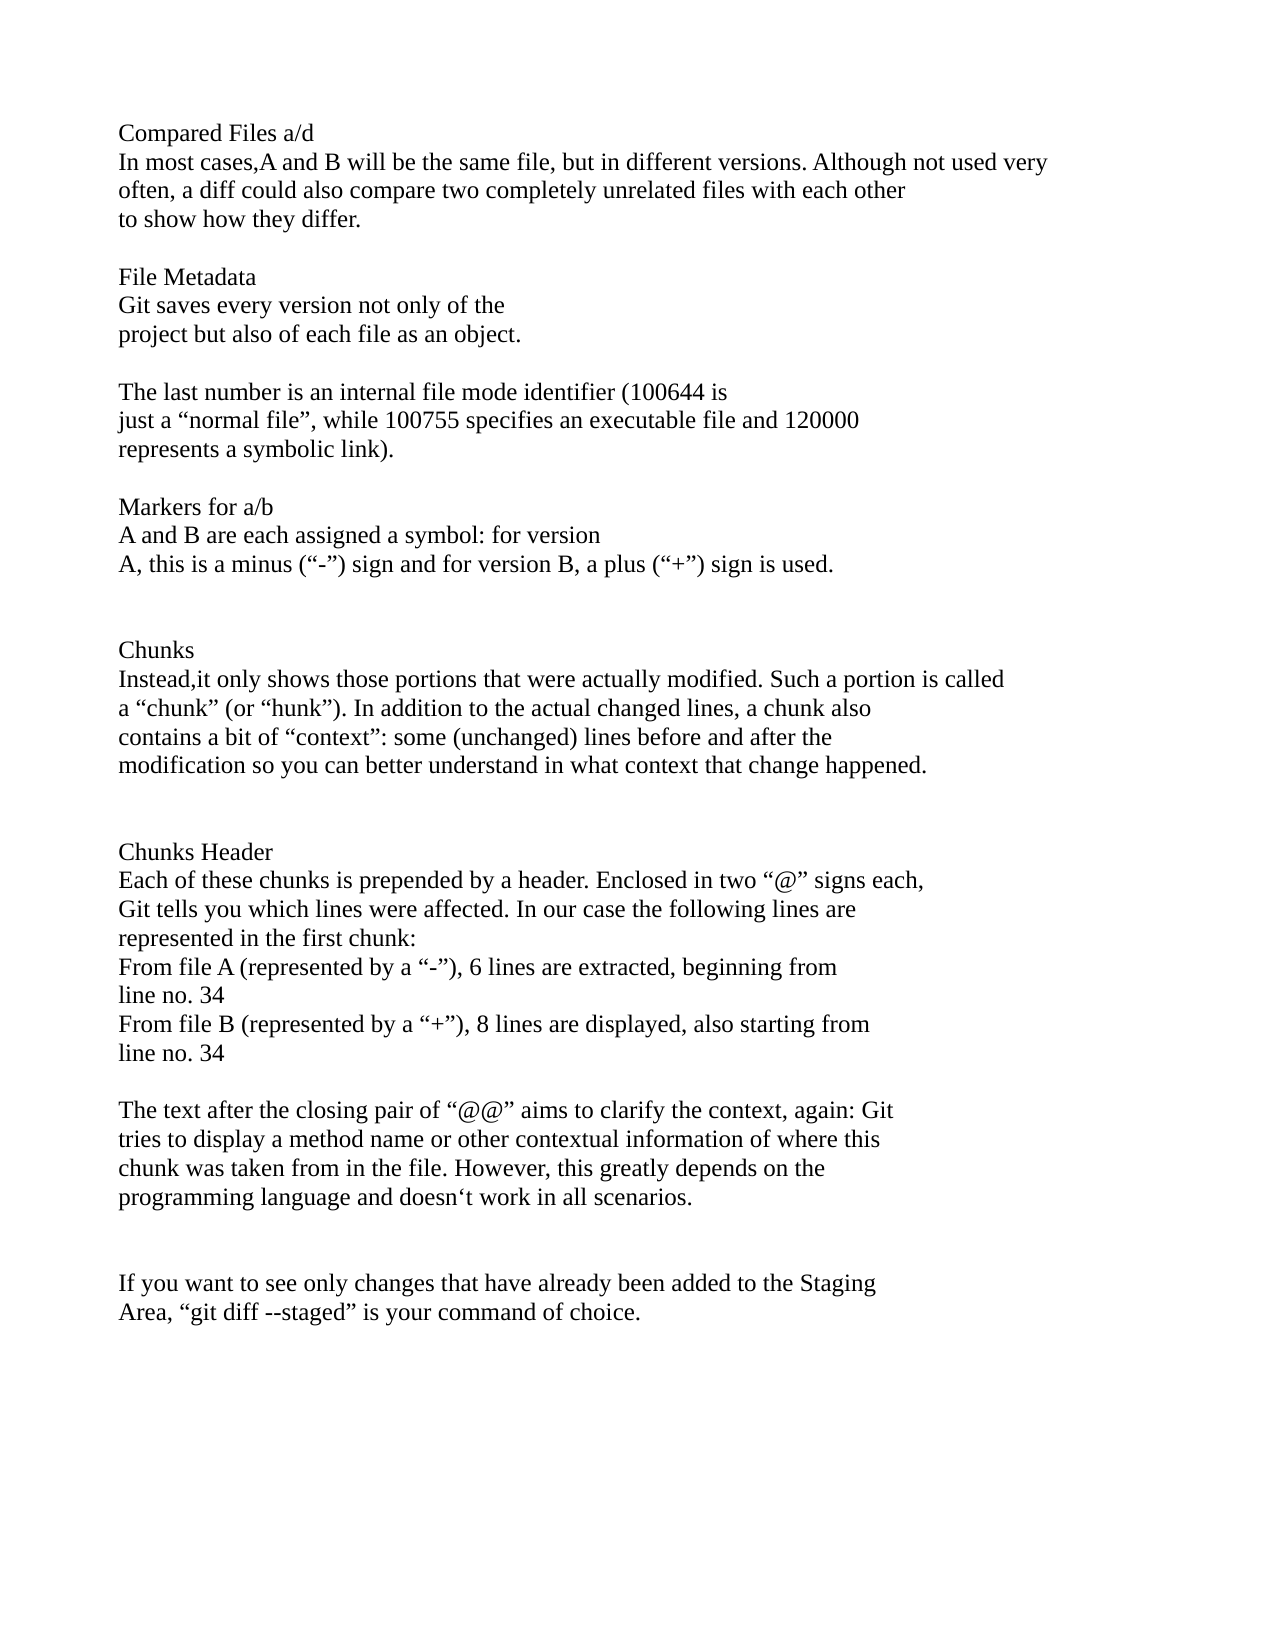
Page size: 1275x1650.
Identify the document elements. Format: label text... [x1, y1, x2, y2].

text From file B (represented by a “+”), 8 lines are displayed, also starting from [118, 1009, 1157, 1038]
text chunk was taken from in the file. However, this greatly depends on the [118, 1153, 1157, 1182]
text Chunks [118, 636, 1157, 664]
text project but also of each file as an object. [118, 319, 1157, 348]
text A, this is a minus (“-”) sign and for version B, a plus (“+”) sign is used. [118, 549, 1157, 578]
text A and B are each assigned a symbol: for version [118, 521, 1157, 549]
text to show how they differ. [118, 204, 1157, 233]
text From file A (represented by a “-”), 6 lines are extracted, beginning from [118, 952, 1157, 981]
text tries to display a method name or other contextual information of where this [118, 1124, 1157, 1153]
text a “chunk” (or “hunk”). In addition to the actual changed lines, a chunk also [118, 693, 1157, 722]
text contains a bit of “context”: some (unchanged) lines before and after the [118, 722, 1157, 751]
text line no. 34 [118, 1038, 1157, 1067]
text The text after the closing pair of “@@” aims to clarify the context, again: Git [118, 1096, 1157, 1124]
text often, a diff could also compare two completely unrelated files with each other [118, 176, 1157, 204]
text Markers for a/b [118, 492, 1157, 521]
text Chunks Header [118, 837, 1157, 866]
text just a “normal file”, while 100755 specifies an executable file and 120000 [118, 406, 1157, 434]
text Instead,it only shows those portions that were actually modified. Such a portion is called [118, 664, 1157, 693]
text Git saves every version not only of the [118, 291, 1157, 319]
text programming language and doesn‘t work in all scenarios. [118, 1182, 1157, 1211]
text File Metadata [118, 262, 1157, 291]
text represented in the first chunk: [118, 923, 1157, 952]
text Area, “git diff --staged” is your command of choice. [118, 1297, 1157, 1326]
text represents a symbolic link). [118, 434, 1157, 463]
text If you want to see only changes that have already been added to the Staging [118, 1268, 1157, 1297]
text Each of these chunks is prepended by a header. Enclosed in two “@” signs each, [118, 866, 1157, 894]
text The last number is an internal file mode identifier (100644 is [118, 377, 1157, 406]
text line no. 34 [118, 981, 1157, 1009]
text Git tells you which lines were affected. In our case the following lines are [118, 894, 1157, 923]
text modification so you can better understand in what context that change happened. [118, 751, 1157, 779]
text In most cases,A and B will be the same file, but in different versions. Although not used very [118, 147, 1157, 176]
text Compared Files a/d [118, 118, 1157, 147]
